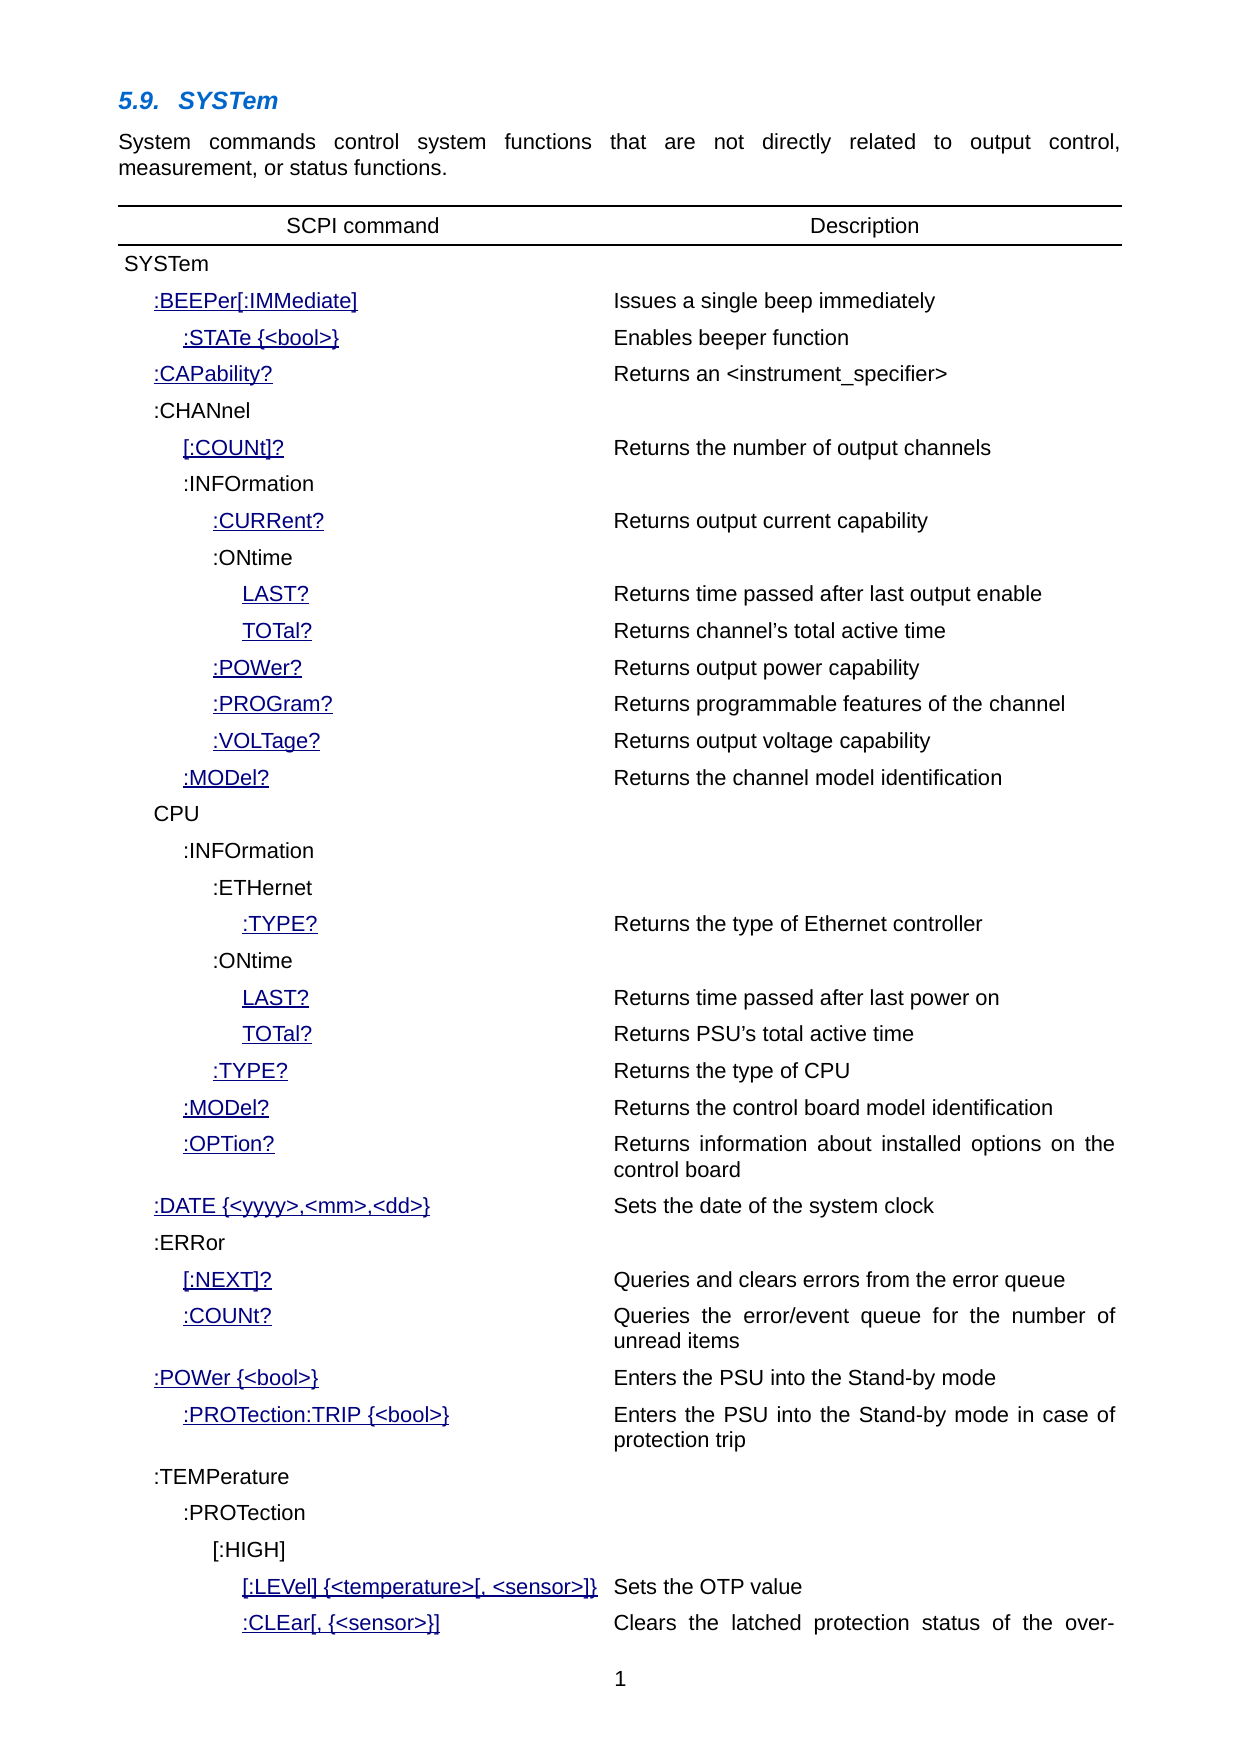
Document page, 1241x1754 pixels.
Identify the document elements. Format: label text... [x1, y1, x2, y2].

table_cell [608, 869, 1122, 906]
table_cell LAST? [118, 576, 608, 612]
table_cell :CLEar[, {<sensor>}] [118, 1605, 608, 1641]
table_cell Returns channel’s total active time [608, 612, 1122, 649]
table_cell Returns information about installed options on the control board [608, 1126, 1122, 1187]
subtitle SYSTem [118, 86, 1122, 114]
table_cell Clears the latched protection status of the over- [608, 1605, 1122, 1641]
table_cell Queries the error/event queue for the number of unread items [608, 1298, 1122, 1359]
table_cell :COUNt? [118, 1298, 608, 1359]
table_cell [608, 1531, 1122, 1568]
table_cell :BEEPer[:IMMediate] [118, 282, 608, 319]
table_cell Enables beeper function [608, 319, 1122, 356]
table_cell :PROTection [118, 1495, 608, 1531]
table_cell Returns programmable features of the channel [608, 686, 1122, 722]
table_cell Returns the type of Ethernet controller [608, 906, 1122, 942]
table_cell CPU [118, 796, 608, 832]
table_cell :POWer? [118, 649, 608, 686]
table_cell Returns time passed after last output enable [608, 576, 1122, 612]
table_cell Sets the OTP value [608, 1568, 1122, 1604]
table_cell Returns output power capability [608, 649, 1122, 686]
table_cell Returns PSU’s total active time [608, 1016, 1122, 1052]
text System commands control system functions that are not directly related to output control, measurement, or status functions. [118, 129, 1122, 179]
table_cell LAST? [118, 979, 608, 1016]
table_cell :POWer {<bool>} [118, 1359, 608, 1396]
table_cell Issues a single beep immediately [608, 282, 1122, 319]
table_cell TOTal? [118, 1016, 608, 1052]
table_cell [608, 942, 1122, 979]
table_cell :STATe {<bool>} [118, 319, 608, 356]
table_cell [:LEVel] {<temperature>[, <sensor>]} [118, 1568, 608, 1604]
table_cell [608, 392, 1122, 429]
table_cell [608, 1224, 1122, 1261]
table_cell Enters the PSU into the Stand-by mode [608, 1359, 1122, 1396]
table_header SCPI command [118, 207, 608, 243]
table_cell Enters the PSU into the Stand-by mode in case of protection trip [608, 1396, 1122, 1458]
table_cell :ONtime [118, 539, 608, 576]
table_cell TOTal? [118, 612, 608, 649]
table_cell [608, 1458, 1122, 1494]
table_cell :PROGram? [118, 686, 608, 722]
table_cell Sets the date of the system clock [608, 1188, 1122, 1224]
table_cell :MODel? [118, 759, 608, 796]
table_cell Returns the control board model identification [608, 1089, 1122, 1126]
table_cell :DATE {<yyyy>,<mm>,<dd>} [118, 1188, 608, 1224]
table_cell :VOLTage? [118, 722, 608, 759]
table_cell Returns the type of CPU [608, 1052, 1122, 1089]
table_cell :CURRent? [118, 502, 608, 539]
table_cell :OPTion? [118, 1126, 608, 1187]
table_cell :TYPE? [118, 906, 608, 942]
table_cell :INFOrmation [118, 466, 608, 502]
table_cell :CHANnel [118, 392, 608, 429]
table_cell Returns an <instrument_specifier> [608, 356, 1122, 392]
table_cell :TYPE? [118, 1052, 608, 1089]
table_cell [:COUNt]? [118, 429, 608, 466]
table_cell Queries and clears errors from the error queue [608, 1261, 1122, 1297]
table_cell [608, 796, 1122, 832]
table_cell Returns the number of output channels [608, 429, 1122, 466]
table_cell :INFOrmation [118, 832, 608, 869]
table_cell :ONtime [118, 942, 608, 979]
table_cell [608, 246, 1122, 282]
table_cell :TEMPerature [118, 1458, 608, 1494]
table_cell Returns the channel model identification [608, 759, 1122, 796]
table_cell SYSTem [118, 246, 608, 282]
table_cell Returns output current capability [608, 502, 1122, 539]
table_cell [608, 1495, 1122, 1531]
table_cell [608, 832, 1122, 869]
table_cell [608, 466, 1122, 502]
table_cell Returns time passed after last power on [608, 979, 1122, 1016]
table_cell [608, 539, 1122, 576]
table_cell :PROTection:TRIP {<bool>} [118, 1396, 608, 1458]
table_cell :CAPability? [118, 356, 608, 392]
table_cell :ERRor [118, 1224, 608, 1261]
table_cell [:HIGH] [118, 1531, 608, 1568]
table_header Description [608, 207, 1122, 243]
table_cell :ETHernet [118, 869, 608, 906]
table_cell :MODel? [118, 1089, 608, 1126]
table_cell [:NEXT]? [118, 1261, 608, 1297]
table_cell Returns output voltage capability [608, 722, 1122, 759]
